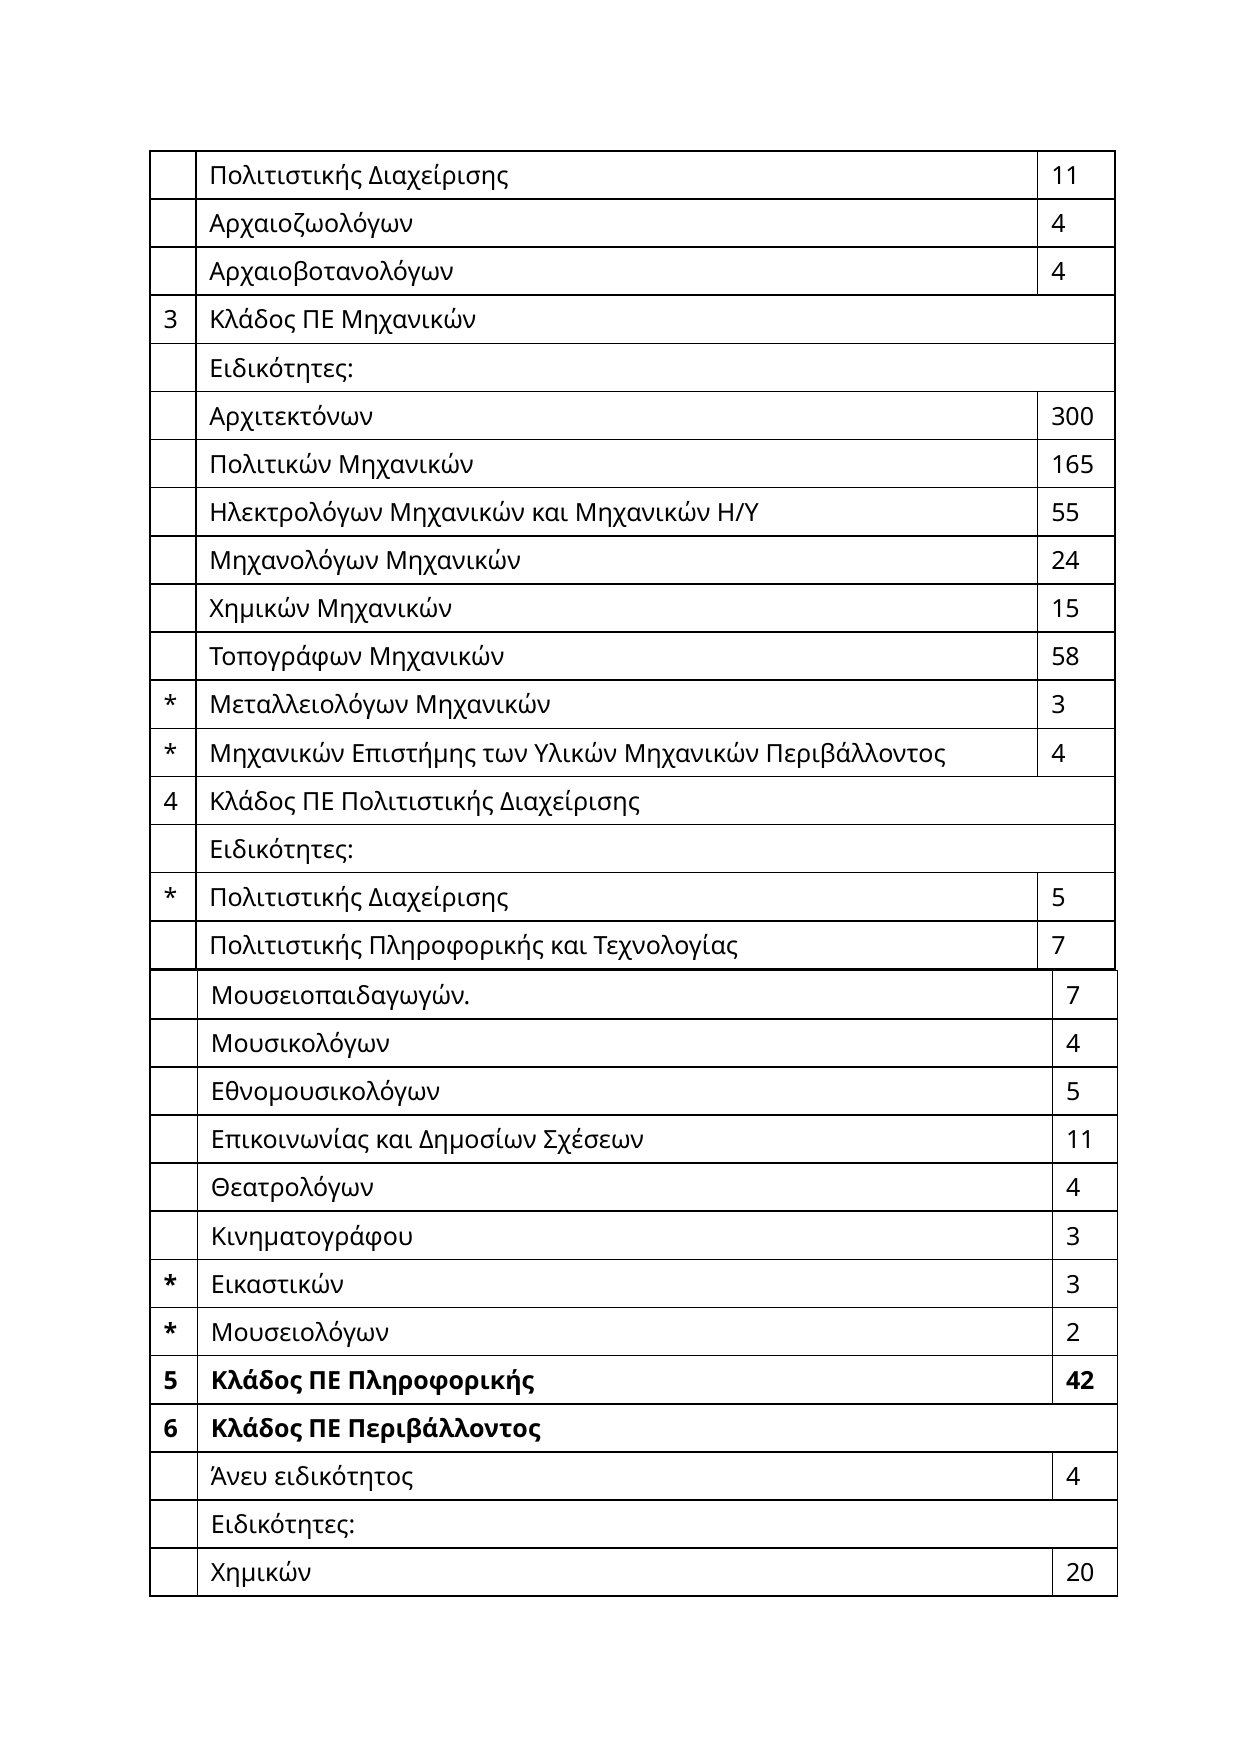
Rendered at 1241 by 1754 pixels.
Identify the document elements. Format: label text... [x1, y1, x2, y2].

table_cell [151, 1068, 197, 1114]
table_cell 55 [1038, 488, 1114, 535]
table_cell [151, 392, 195, 439]
table_cell Επικοινωνίας και Δημοσίων Σχέσεων [198, 1116, 1052, 1162]
table_cell 20 [1053, 1549, 1117, 1595]
table_cell 42 [1053, 1356, 1117, 1403]
table_cell * [151, 873, 195, 920]
table_cell Χημικών Μηχανικών [197, 585, 1037, 631]
table_cell 4 [1038, 200, 1114, 246]
table_cell Μουσειολόγων [198, 1308, 1052, 1355]
table_cell [151, 440, 195, 487]
table_header Μουσειοπαιδαγωγών. [198, 971, 1052, 1018]
table_cell Πολιτικών Μηχανικών [197, 440, 1037, 487]
table_cell 11 [1053, 1116, 1117, 1162]
table_cell 24 [1038, 537, 1114, 583]
table_cell 6 [151, 1405, 197, 1451]
table_cell 3 [1053, 1212, 1117, 1258]
table_cell [151, 344, 195, 391]
table_cell Θεατρολόγων [198, 1164, 1052, 1210]
table_cell [151, 633, 195, 679]
table_cell Κλάδος ΠΕ Περιβάλλοντος [198, 1405, 1117, 1451]
table_cell 58 [1038, 633, 1114, 679]
table_cell [151, 1501, 197, 1547]
table_cell 4 [1038, 248, 1114, 294]
table_cell Εικαστικών [198, 1260, 1052, 1307]
table_cell 5 [1038, 873, 1114, 920]
table_cell [151, 152, 195, 198]
table_cell [151, 537, 195, 583]
table_cell [151, 585, 195, 631]
table_cell 3 [151, 296, 195, 342]
table_cell 4 [1053, 1164, 1117, 1210]
table_cell Ειδικότητες: [197, 344, 1114, 391]
table_cell 165 [1038, 440, 1114, 487]
table_cell 300 [1038, 392, 1114, 439]
table_cell Μεταλλειολόγων Μηχανικών [197, 681, 1037, 727]
table_cell Μηχανικών Επιστήμης των Υλικών Μηχανικών Περιβάλλοντος [197, 729, 1037, 776]
table_cell [151, 488, 195, 535]
table_cell * [151, 1308, 197, 1355]
table_cell * [151, 681, 195, 727]
table_cell 3 [1038, 681, 1114, 727]
table_cell 4 [1038, 729, 1114, 776]
table_cell Μηχανολόγων Μηχανικών [197, 537, 1037, 583]
table_cell [151, 922, 195, 968]
table_header 7 [1053, 971, 1117, 1018]
table_cell Χημικών [198, 1549, 1052, 1595]
table_cell [151, 200, 195, 246]
table_cell 5 [1053, 1068, 1117, 1114]
table_cell Μουσικολόγων [198, 1020, 1052, 1066]
table_cell Κλάδος ΠΕ Μηχανικών [197, 296, 1114, 342]
table_cell * [151, 729, 195, 776]
table_cell Αρχαιοβοτανολόγων [197, 248, 1037, 294]
table_cell Ηλεκτρολόγων Μηχανικών και Μηχανικών Η/Υ [197, 488, 1037, 535]
table_cell Ειδικότητες: [198, 1501, 1117, 1547]
table_cell 4 [1053, 1020, 1117, 1066]
table_cell 3 [1053, 1260, 1117, 1307]
table_cell Τοπογράφων Μηχανικών [197, 633, 1037, 679]
table_cell [151, 1164, 197, 1210]
table_cell [151, 1549, 197, 1595]
table_cell Κλάδος ΠΕ Πολιτιστικής Διαχείρισης [197, 777, 1114, 824]
table_cell [151, 1212, 197, 1258]
table_cell Εθνομουσικολόγων [198, 1068, 1052, 1114]
table_cell 15 [1038, 585, 1114, 631]
table_cell 4 [1053, 1453, 1117, 1499]
table_header [151, 971, 197, 1018]
table_cell Κλάδος ΠΕ Πληροφορικής [198, 1356, 1052, 1403]
table_cell Κινηματογράφου [198, 1212, 1052, 1258]
table_cell [151, 1453, 197, 1499]
table_cell [151, 1020, 197, 1066]
table_cell 2 [1053, 1308, 1117, 1355]
table_cell [151, 825, 195, 872]
table_cell Αρχαιοζωολόγων [197, 200, 1037, 246]
table_cell 4 [151, 777, 195, 824]
table_cell Ειδικότητες: [197, 825, 1114, 872]
table_cell [151, 1116, 197, 1162]
table_cell Πολιτιστικής Διαχείρισης [197, 152, 1037, 198]
table_cell Άνευ ειδικότητος [198, 1453, 1052, 1499]
table_cell Αρχιτεκτόνων [197, 392, 1037, 439]
table_cell 11 [1038, 152, 1114, 198]
table_cell 5 [151, 1356, 197, 1403]
table_cell 7 [1038, 922, 1114, 968]
table_cell * [151, 1260, 197, 1307]
table_cell Πολιτιστικής Διαχείρισης [197, 873, 1037, 920]
table_cell Πολιτιστικής Πληροφορικής και Τεχνολογίας [197, 922, 1037, 968]
table_cell [151, 248, 195, 294]
